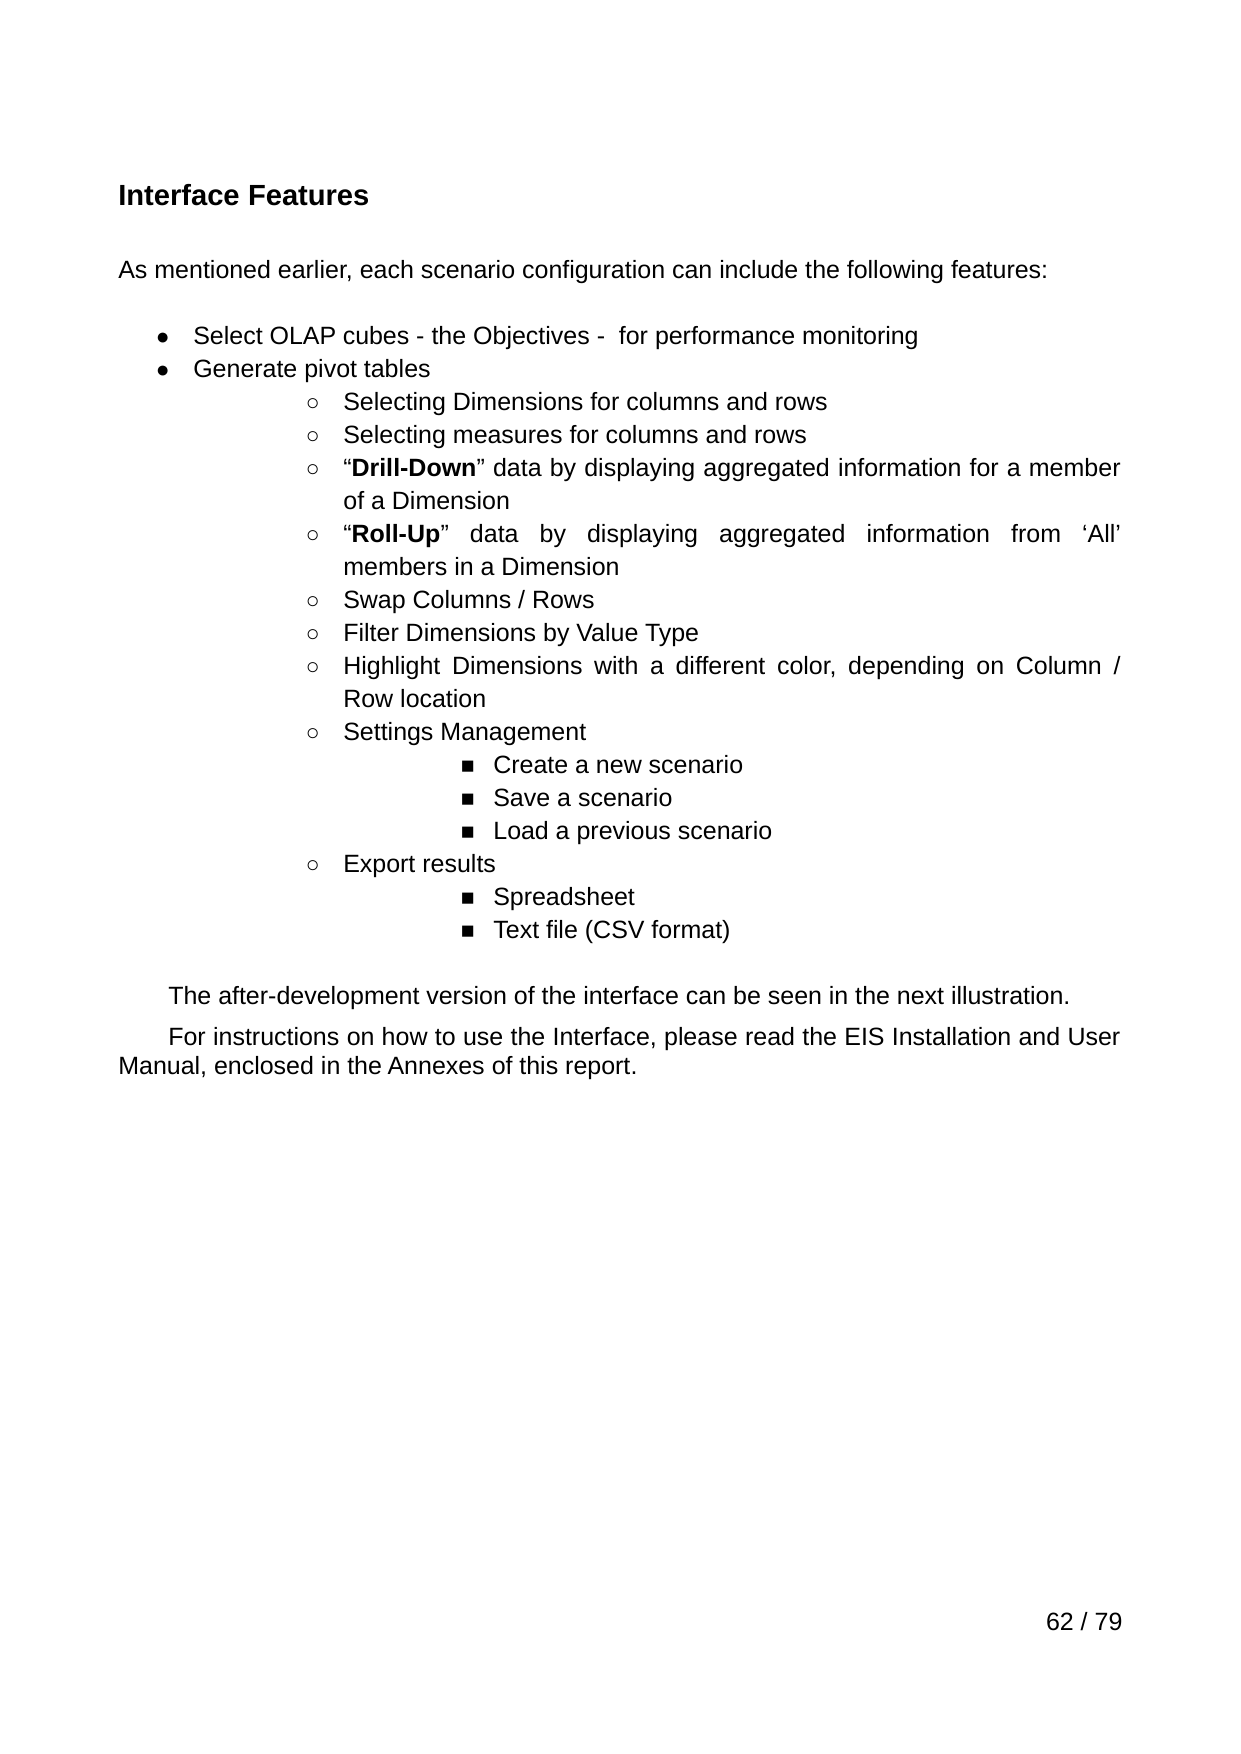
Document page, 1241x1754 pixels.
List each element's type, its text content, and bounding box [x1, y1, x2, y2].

list Highlight Dimensions with a different color, depending on Column / Row location [306, 651, 1122, 713]
text As mentioned earlier, each scenario configuration can include the following features: [118, 254, 1122, 283]
list Save a scenario [343, 783, 1122, 812]
list Load a previous scenario [343, 816, 1122, 845]
list Settings Management [306, 717, 1122, 746]
list “Drill-Down” data by displaying aggregated information for a member of a Dimension [306, 453, 1122, 514]
list Selecting measures for columns and rows [306, 420, 1122, 448]
list Generate pivot tables [193, 354, 1122, 382]
list Select OLAP cubes - the Objectives - for performance monitoring [193, 321, 1122, 349]
list Selecting Dimensions for columns and rows [306, 387, 1122, 415]
list Text file (CSV format) [343, 915, 1122, 944]
text For instructions on how to use the Interface, please read the EIS Installation and User Manual, enclosed in the Annexes of this report. [118, 1022, 1122, 1080]
list Filter Dimensions by Value Type [306, 618, 1122, 647]
list Create a new scenario [343, 750, 1122, 779]
list Spreadsheet [343, 882, 1122, 911]
subtitle Interface Features [118, 177, 1122, 211]
list Swap Columns / Rows [306, 585, 1122, 613]
list Export results [306, 849, 1122, 878]
text The after-development version of the interface can be seen in the next illustration. [118, 981, 1122, 1010]
list “Roll-Up” data by displaying aggregated information from ‘All’ members in a Dimension [306, 519, 1122, 581]
